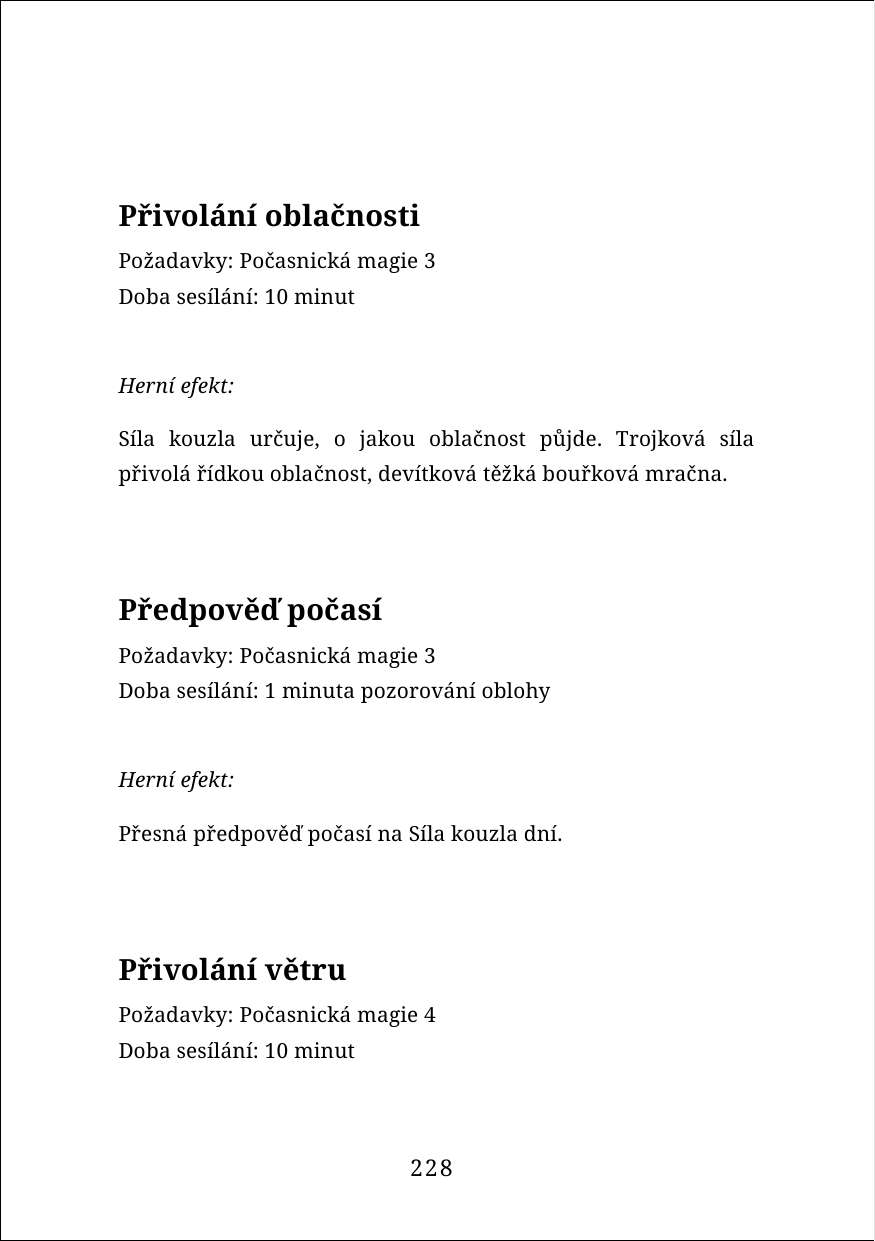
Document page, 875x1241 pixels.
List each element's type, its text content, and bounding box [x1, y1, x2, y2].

text Herní efekt: [118, 371, 756, 399]
subtitle Přivolání oblačnosti [118, 195, 756, 235]
subtitle Přivolání větru [118, 949, 756, 988]
text Síla kouzla určuje, o jakou oblačnost půjde. Trojková síla přivolá řídkou oblačnost, devítková těžká bouřková mračna. [118, 424, 756, 488]
text Herní efekt: [118, 765, 756, 794]
text Požadavky: Počasnická magie 4 Doba sesílání: 10 minut [118, 1000, 756, 1064]
text Požadavky: Počasnická magie 3 Doba sesílání: 10 minut [118, 247, 756, 346]
text Přesná předpověď počasí na Síla kouzla dní. [118, 819, 756, 847]
subtitle Předpověď počasí [118, 590, 756, 629]
text Požadavky: Počasnická magie 3 Doba sesílání: 1 minuta pozorování oblohy [118, 641, 756, 741]
